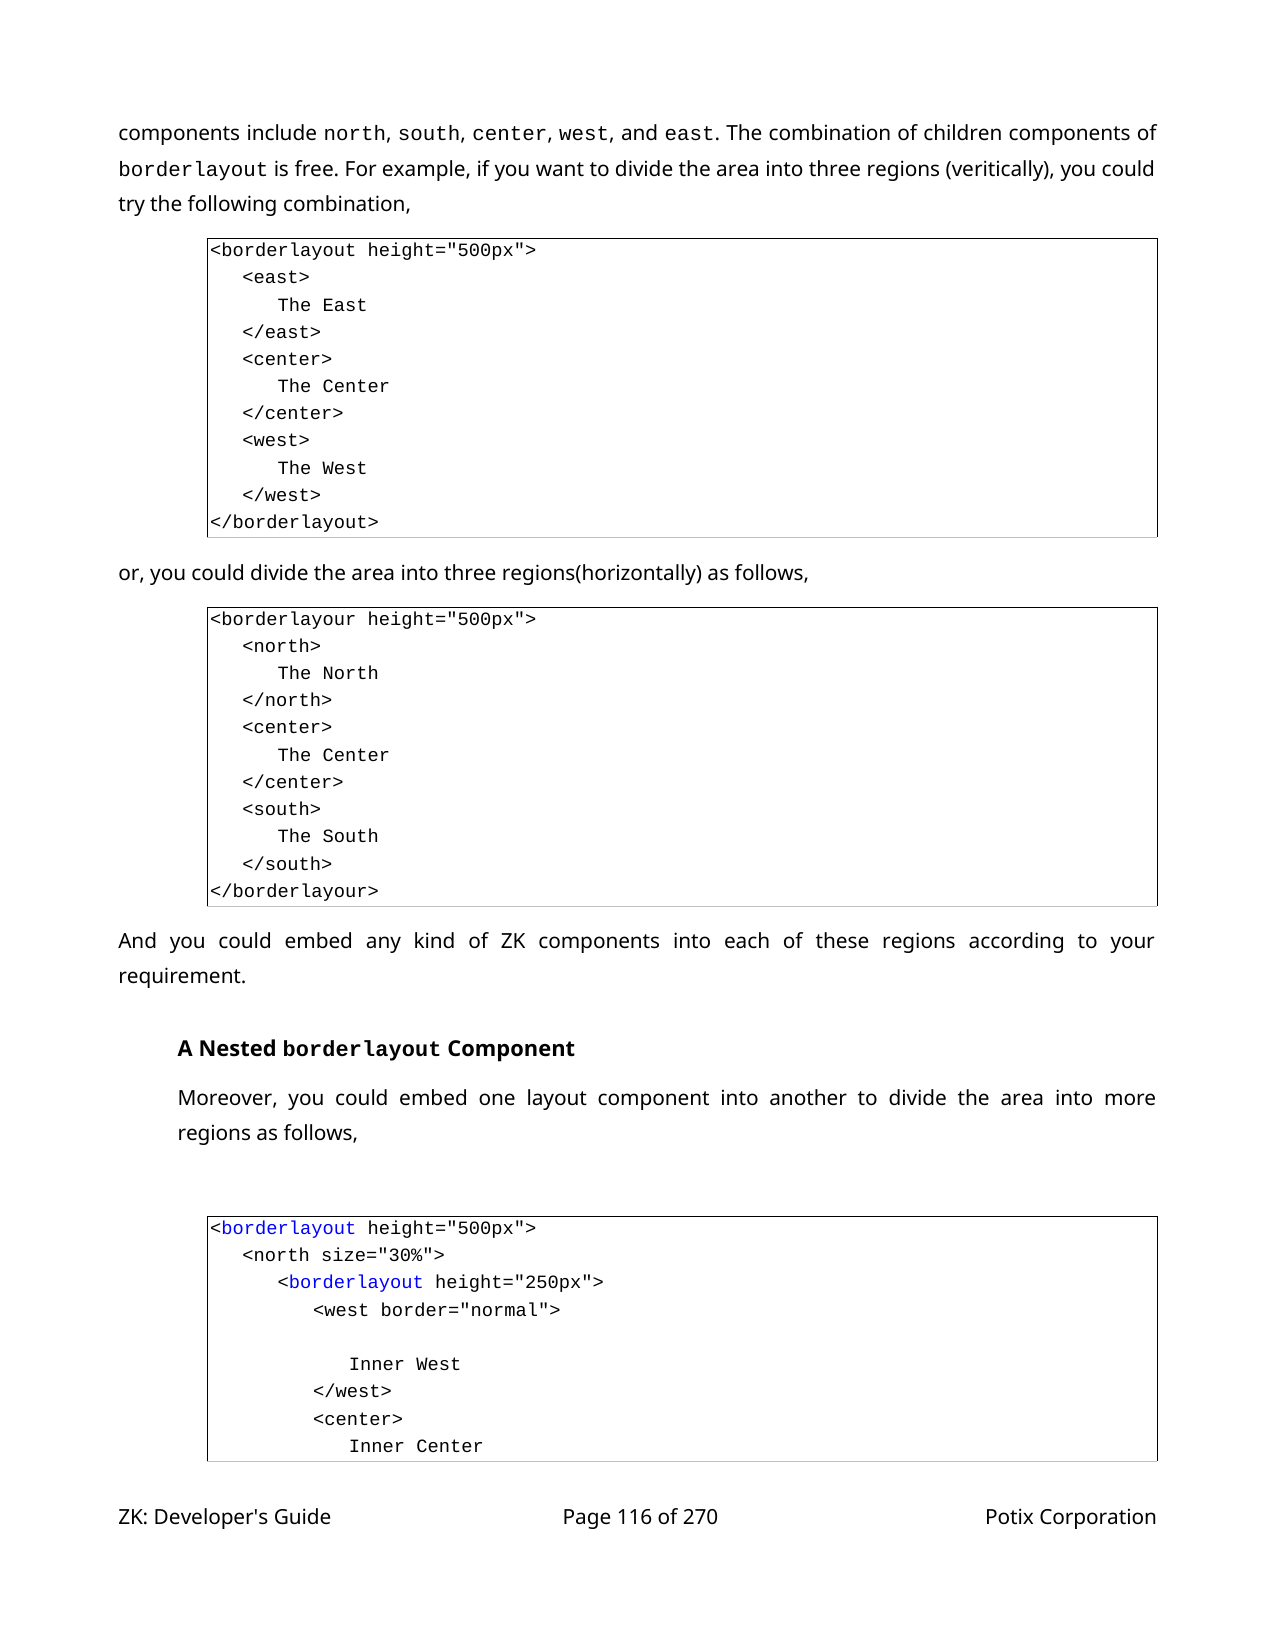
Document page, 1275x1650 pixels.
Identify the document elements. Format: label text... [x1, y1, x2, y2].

text </west> [208, 1379, 1157, 1403]
text Inner Center [208, 1433, 1157, 1461]
text <west border="normal"> [208, 1298, 1157, 1322]
text The Center [208, 374, 1157, 398]
text </borderlayour> [208, 878, 1157, 906]
text The Center [208, 743, 1157, 767]
text The East [208, 292, 1157, 317]
text Inner West [208, 1352, 1157, 1376]
text </south> [208, 851, 1157, 876]
text <north size="30%"> [208, 1243, 1157, 1267]
text <center> [208, 1406, 1157, 1431]
text The West [208, 456, 1157, 480]
text <borderlayout height="500px"> [208, 239, 1157, 262]
text <center> [208, 715, 1157, 740]
text <borderlayour height="500px"> [208, 608, 1157, 631]
text components include north, south, center, west, and east. The combination of children components of borderlayout is free. For example, if you want to divide the area into three regions (veritically), you could try the following combination, [118, 118, 1157, 217]
text <south> [208, 797, 1157, 821]
text </center> [208, 770, 1157, 794]
subtitle A Nested borderlayout Component [177, 1032, 1157, 1062]
text <borderlayout height="250px"> [208, 1270, 1157, 1295]
text <west> [208, 428, 1157, 453]
text </center> [208, 401, 1157, 425]
text </east> [208, 319, 1157, 344]
text The North [208, 661, 1157, 685]
text <north> [208, 634, 1157, 658]
text The South [208, 824, 1157, 848]
text </west> [208, 483, 1157, 507]
text And you could embed any kind of ZK components into each of these regions according to your requirement. [118, 926, 1157, 990]
text </borderlayout> [208, 510, 1157, 537]
text <east> [208, 265, 1157, 289]
text <borderlayout height="500px"> [208, 1217, 1157, 1240]
text Moreover, you could embed one layout component into another to divide the area into more regions as follows, [177, 1083, 1157, 1147]
text <center> [208, 347, 1157, 371]
text or, you could divide the area into three regions(horizontally) as follows, [118, 558, 1157, 586]
text </north> [208, 688, 1157, 712]
